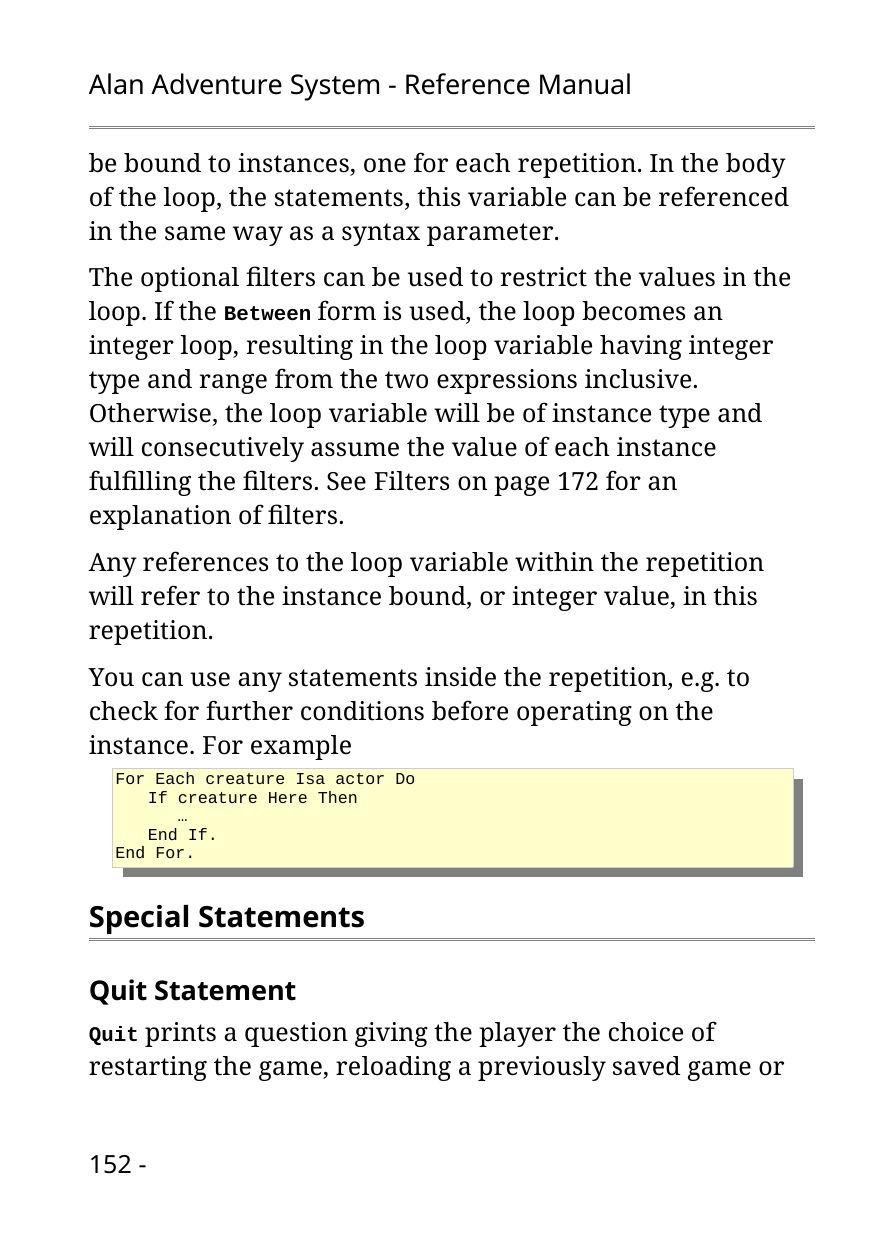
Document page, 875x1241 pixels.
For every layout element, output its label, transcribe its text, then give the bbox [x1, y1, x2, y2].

text be bound to instances, one for each repetition. In the body of the loop, the statements, this variable can be referenced in the same way as a syntax parameter. [88, 146, 815, 247]
text You can use any statements inside the repetition, e.g. to check for further conditions before operating on the instance. For example [88, 660, 815, 762]
subtitle Special Statements [88, 896, 815, 940]
text The optional filters can be used to restrict the values in the loop. If the Between form is used, the loop becomes an integer loop, resulting in the loop variable having integer type and range from the two expressions inclusive. Otherwise, the loop variable will be of instance type and will consecutively assume the value of each instance fulfilling the filters. See Filters on page 135 for an explanation of filters. [88, 260, 815, 532]
text Quit prints a question giving the player the choice of restarting the game, re­loading a previously saved game or [88, 1015, 815, 1083]
text For Each creature Isa actor Do If creature Here Then … End If. End For. [113, 769, 793, 867]
subtitle Quit Statement [88, 971, 815, 1008]
text Any references to the loop variable within the repetition will refer to the instance bound, or integer value, in this repetition. [88, 545, 815, 647]
